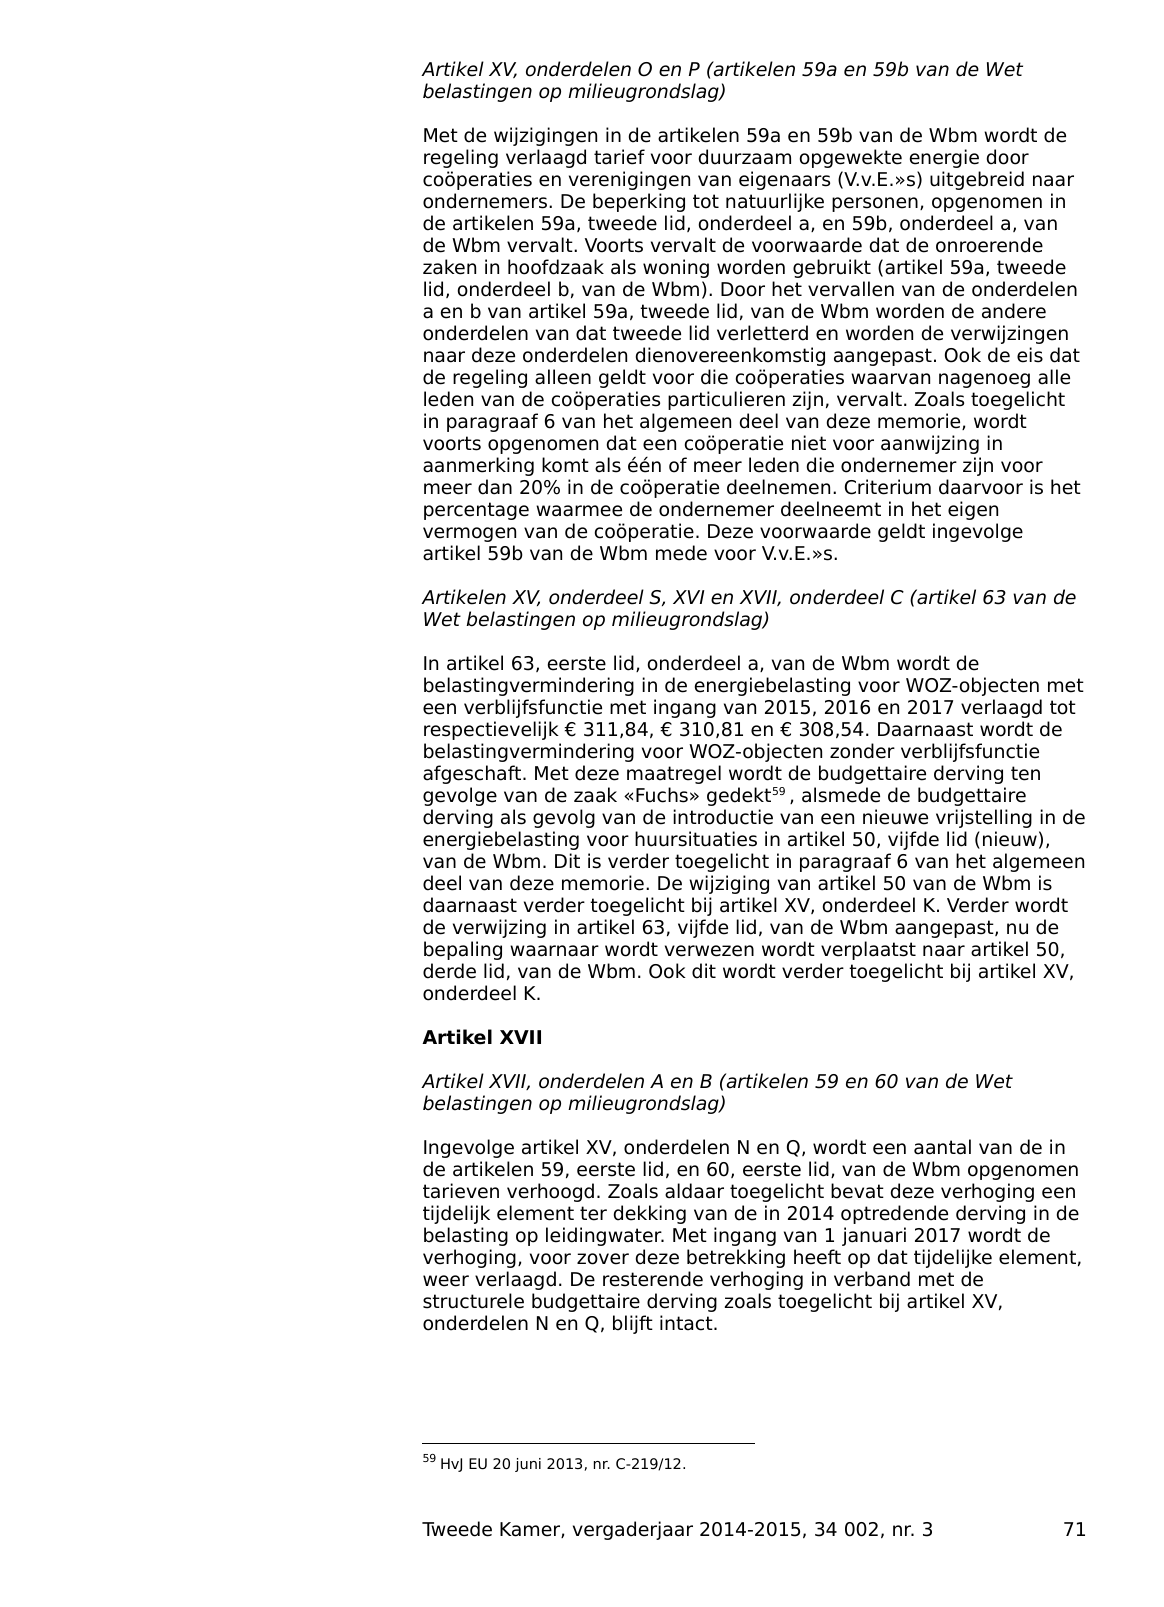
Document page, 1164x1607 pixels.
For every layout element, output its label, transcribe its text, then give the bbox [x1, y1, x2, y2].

text Met de wijzigingen in de artikelen 59a en 59b van de Wbm wordt de regeling verlaagd tarief voor duurzaam opgewekte energie door coöperaties en verenigingen van eigenaars (V.v.E.»s) uitgebreid naar ondernemers. De beperking tot natuurlijke personen, opgenomen in de artikelen 59a, tweede lid, onderdeel a, en 59b, onderdeel a, van de Wbm vervalt. Voorts vervalt de voorwaarde dat de onroerende zaken in hoofdzaak als woning worden gebruikt (artikel 59a, tweede lid, onderdeel b, van de Wbm). Door het vervallen van de onderdelen a en b van artikel 59a, tweede lid, van de Wbm worden de andere onderdelen van dat tweede lid verletterd en worden de verwijzingen naar deze onderdelen dienovereenkomstig aangepast. Ook de eis dat de regeling alleen geldt voor die coöperaties waarvan nagenoeg alle leden van de coöperaties particulieren zijn, vervalt. Zoals toegelicht in paragraaf 6 van het algemeen deel van deze memorie, wordt voorts opgenomen dat een coöperatie niet voor aanwijzing in aanmerking komt als één of meer leden die ondernemer zijn voor meer dan 20% in de coöperatie deelnemen. Criterium daarvoor is het percentage waarmee de ondernemer deelneemt in het eigen vermogen van de coöperatie. Deze voorwaarde geldt ingevolge artikel 59b van de Wbm mede voor V.v.E.»s. [422, 125, 1087, 565]
subtitle Artikel XVII [422, 1027, 1087, 1049]
text HvJ EU 20 juni 2013, nr. C-219/12. [422, 1452, 1087, 1474]
text Ingevolge artikel XV, onderdelen N en Q, wordt een aantal van de in de artikelen 59, eerste lid, en 60, eerste lid, van de Wbm opgenomen tarieven verhoogd. Zoals aldaar toegelicht bevat deze verhoging een tijdelijk element ter dekking van de in 2014 optredende derving in de belasting op leidingwater. Met ingang van 1 januari 2017 wordt de verhoging, voor zover deze betrekking heeft op dat tijdelijke element, weer verlaagd. De resterende verhoging in verband met de structurele budgettaire derving zoals toegelicht bij artikel XV, onderdelen N en Q, blijft intact. [422, 1137, 1087, 1335]
subtitle Artikel XV, onderdelen O en P (artikelen 59a en 59b van de Wet belastingen op milieugrondslag) [422, 59, 1087, 103]
subtitle Artikel XVII, onderdelen A en B (artikelen 59 en 60 van de Wet belastingen op milieugrondslag) [422, 1071, 1087, 1115]
text In artikel 63, eerste lid, onderdeel a, van de Wbm wordt de belastingvermindering in de energiebelasting voor WOZ-objecten met een verblijfsfunctie met ingang van 2015, 2016 en 2017 verlaagd tot respectievelijk € 311,84, € 310,81 en € 308,54. Daarnaast wordt de belastingvermindering voor WOZ-objecten zonder verblijfsfunctie afgeschaft. Met deze maatregel wordt de budgettaire derving ten gevolge van de zaak «Fuchs» gedekt, alsmede de budgettaire derving als gevolg van de introductie van een nieuwe vrijstelling in de energiebelasting voor huursituaties in artikel 50, vijfde lid (nieuw), van de Wbm. Dit is verder toegelicht in paragraaf 6 van het algemeen deel van deze memorie. De wijziging van artikel 50 van de Wbm is daarnaast verder toegelicht bij artikel XV, onderdeel K. Verder wordt de verwijzing in artikel 63, vijfde lid, van de Wbm aangepast, nu de bepaling waarnaar wordt verwezen wordt verplaatst naar artikel 50, derde lid, van de Wbm. Ook dit wordt verder toegelicht bij artikel XV, onderdeel K. [422, 653, 1087, 1005]
subtitle Artikelen XV, onderdeel S, XVI en XVII, onderdeel C (artikel 63 van de Wet belastingen op milieugrondslag) [422, 587, 1087, 631]
